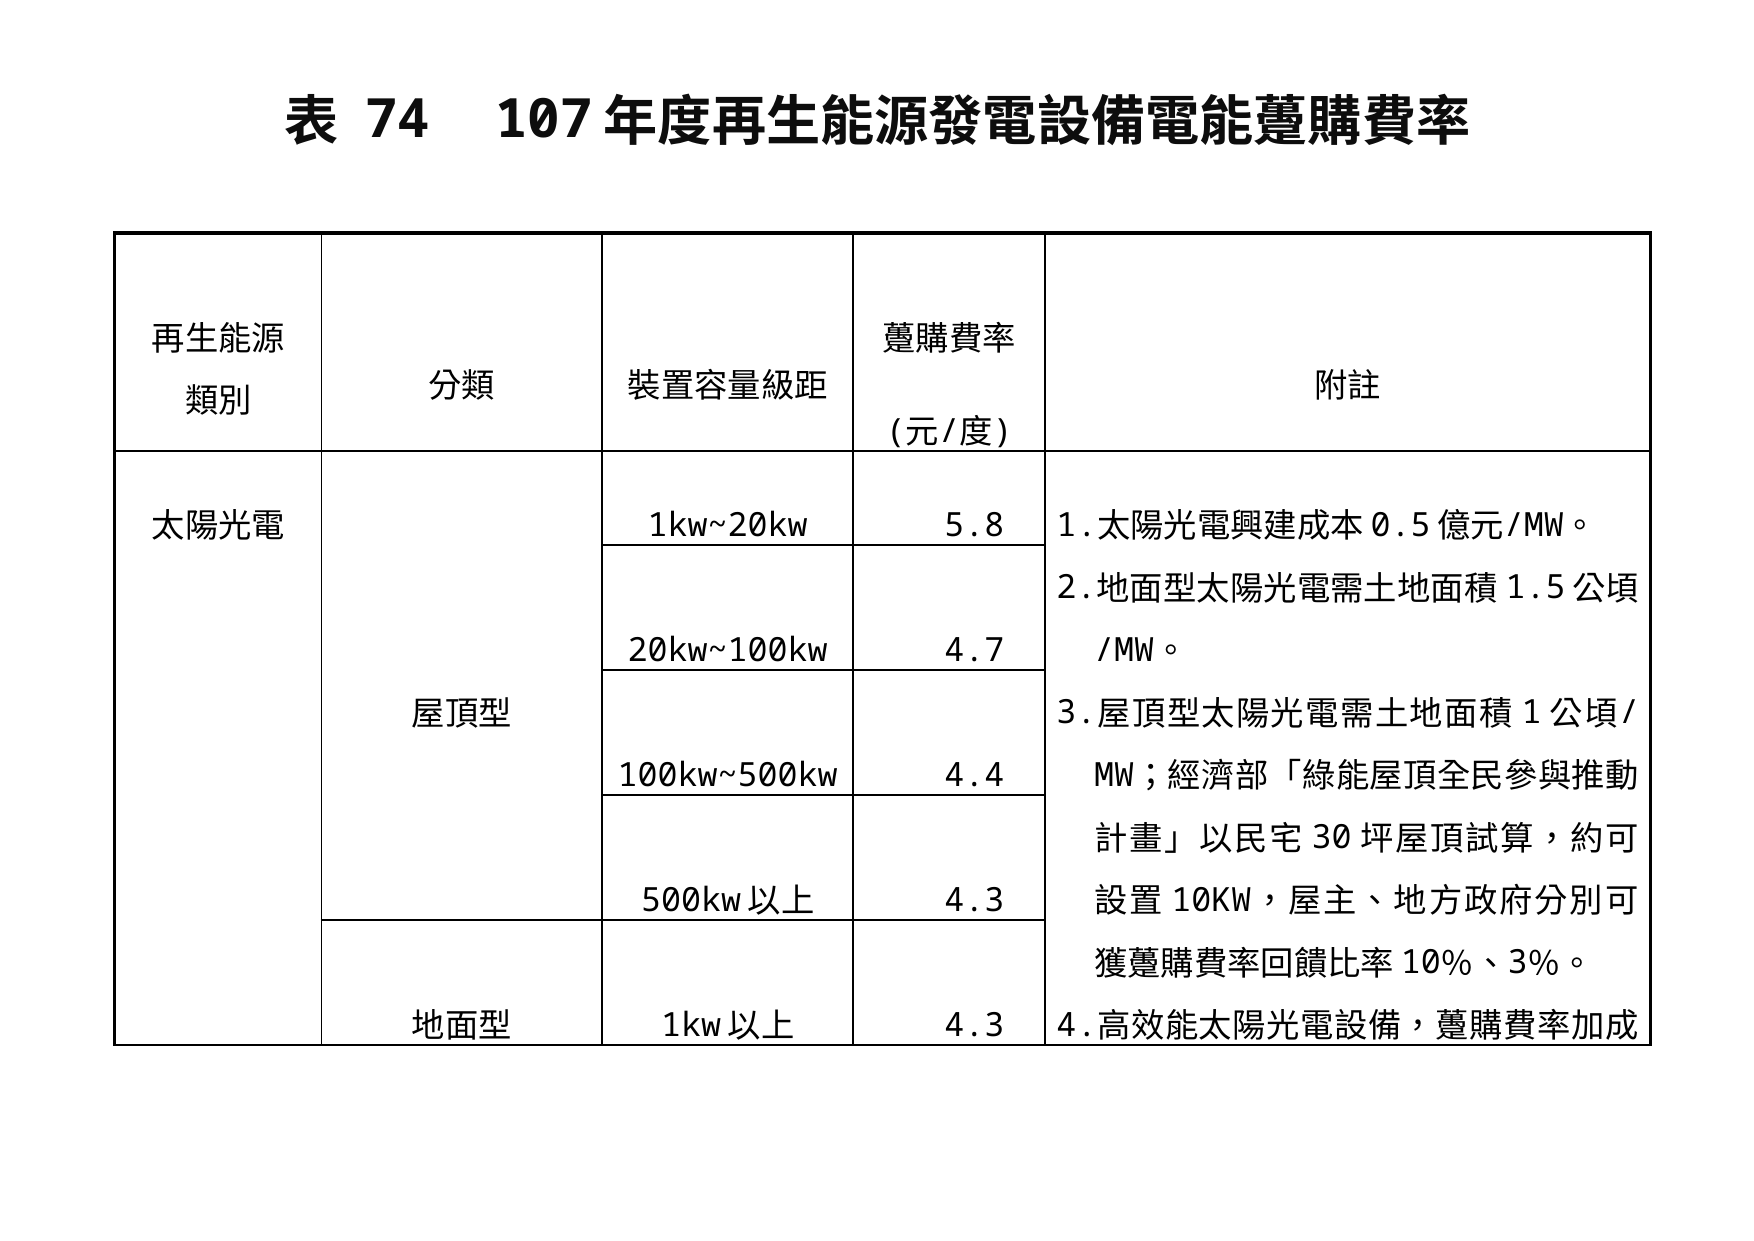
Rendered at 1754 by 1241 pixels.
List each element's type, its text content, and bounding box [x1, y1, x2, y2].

table_cell 20kw~100kw [603, 546, 852, 669]
table_cell 1kw以上 [603, 921, 852, 1044]
table_cell 4.4 [854, 671, 1044, 794]
table_cell 太陽光電 [116, 452, 321, 1044]
table_cell 屋頂型 [322, 452, 601, 919]
table_cell 500kw以上 [603, 796, 852, 919]
table_cell 5.8 [854, 452, 1044, 544]
table_cell 4.7 [854, 546, 1044, 669]
table_header 分類 [322, 235, 601, 450]
table_cell 4.3 [854, 921, 1044, 1044]
table_cell 1.太陽光電興建成本0.5億元/MW。 2.地面型太陽光電需土地面積1.5公頃/MW。 3.屋頂型太陽光電需土地面積1公頃/MW；經濟部「綠能屋頂全民參與推動計畫」以民宅30坪屋頂試算，約可設置10KW，屋主、地方政府分別可獲躉購費率回饋比率10％、3％。 4.高效能太陽光電設備，躉購費率加成 [1046, 452, 1649, 1044]
table_cell 4.3 [854, 796, 1044, 919]
table_header 裝置容量級距 [603, 235, 852, 450]
table_header 再生能源 類別 [116, 235, 321, 450]
table_header 躉購費率 (元/度) [854, 235, 1044, 450]
table_header 附註 [1046, 235, 1649, 450]
table_cell 1kw~20kw [603, 452, 852, 544]
table_cell 地面型 [322, 921, 601, 1044]
text 表 74 107年度再生能源發電設備電能躉購費率 [118, 44, 1636, 169]
table_cell 100kw~500kw [603, 671, 852, 794]
